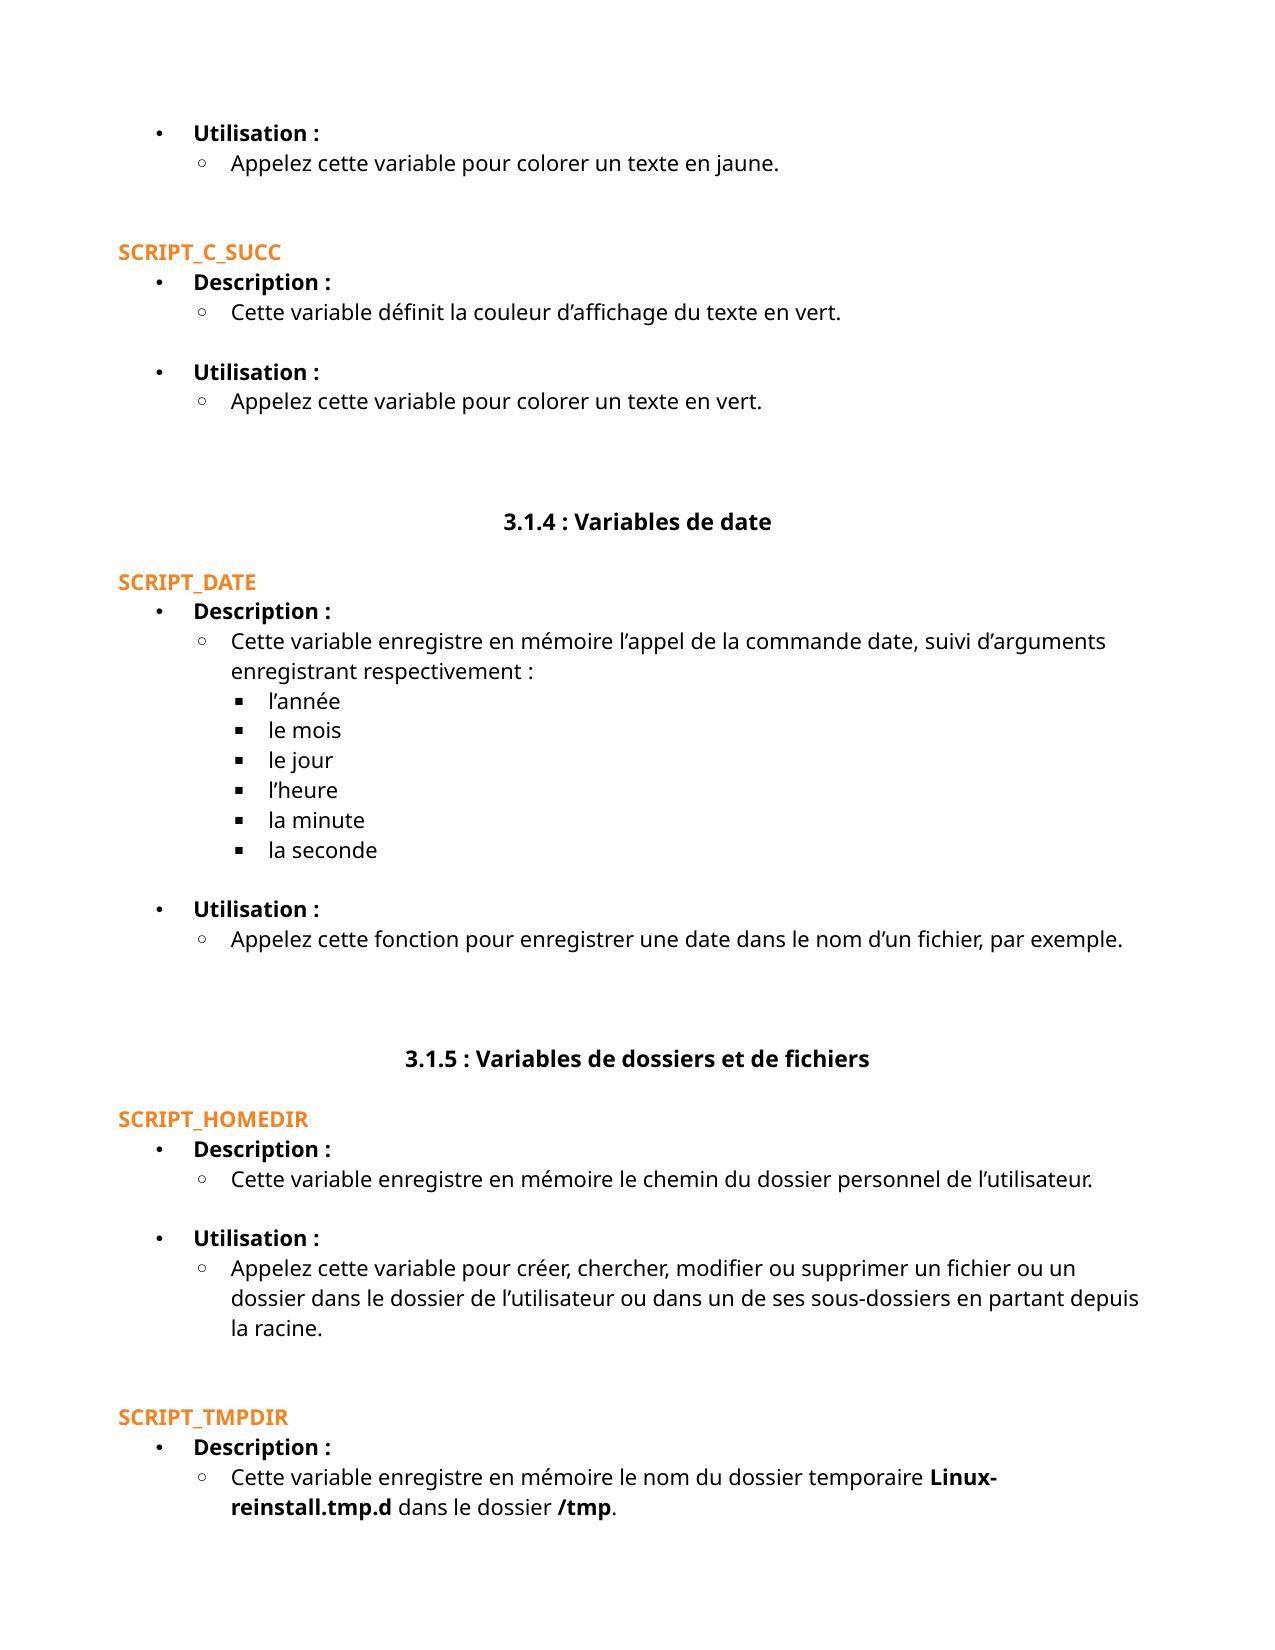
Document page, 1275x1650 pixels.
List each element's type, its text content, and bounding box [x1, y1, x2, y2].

text 3.1.4 : Variables de date [118, 505, 1157, 537]
list Description : [156, 596, 1157, 626]
list Appelez cette variable pour colorer un texte en vert. [193, 386, 1157, 416]
list Cette variable enregistre en mémoire l’appel de la commande date, suivi d’arguments enregistrant respectivement : [193, 626, 1157, 686]
list la seconde [231, 834, 1157, 864]
list le mois [231, 715, 1157, 745]
list Cette variable définit la couleur d’affichage du texte en vert. [193, 297, 1157, 327]
list Cette variable enregistre en mémoire le chemin du dossier personnel de l’utilisateur. [193, 1164, 1157, 1193]
list Cette variable enregistre en mémoire le nom du dossier temporaire Linux-reinstall.tmp.d dans le dossier /tmp. [193, 1462, 1157, 1521]
list l’heure [231, 775, 1157, 805]
list l’année [231, 686, 1157, 715]
text 3.1.5 : Variables de dossiers et de fichiers [118, 1043, 1157, 1074]
list le jour [231, 745, 1157, 775]
list Utilisation : [156, 356, 1157, 386]
list Utilisation : [156, 1223, 1157, 1253]
list Description : [156, 267, 1157, 297]
list Appelez cette fonction pour enregistrer une date dans le nom d’un fichier, par exemple. [193, 924, 1157, 954]
text SCRIPT_HOMEDIR [118, 1104, 1157, 1134]
list Utilisation : [156, 118, 1157, 148]
text SCRIPT_TMPDIR [118, 1402, 1157, 1432]
list Appelez cette variable pour colorer un texte en jaune. [193, 148, 1157, 178]
list Utilisation : [156, 894, 1157, 924]
text SCRIPT_DATE [118, 566, 1157, 596]
list Description : [156, 1134, 1157, 1164]
list la minute [231, 805, 1157, 834]
list Description : [156, 1432, 1157, 1462]
text SCRIPT_C_SUCC [118, 237, 1157, 267]
list Appelez cette variable pour créer, chercher, modifier ou supprimer un fichier ou un dossier dans le dossier de l’utilisateur ou dans un de ses sous-dossiers en partant depuis la racine. [193, 1253, 1157, 1342]
